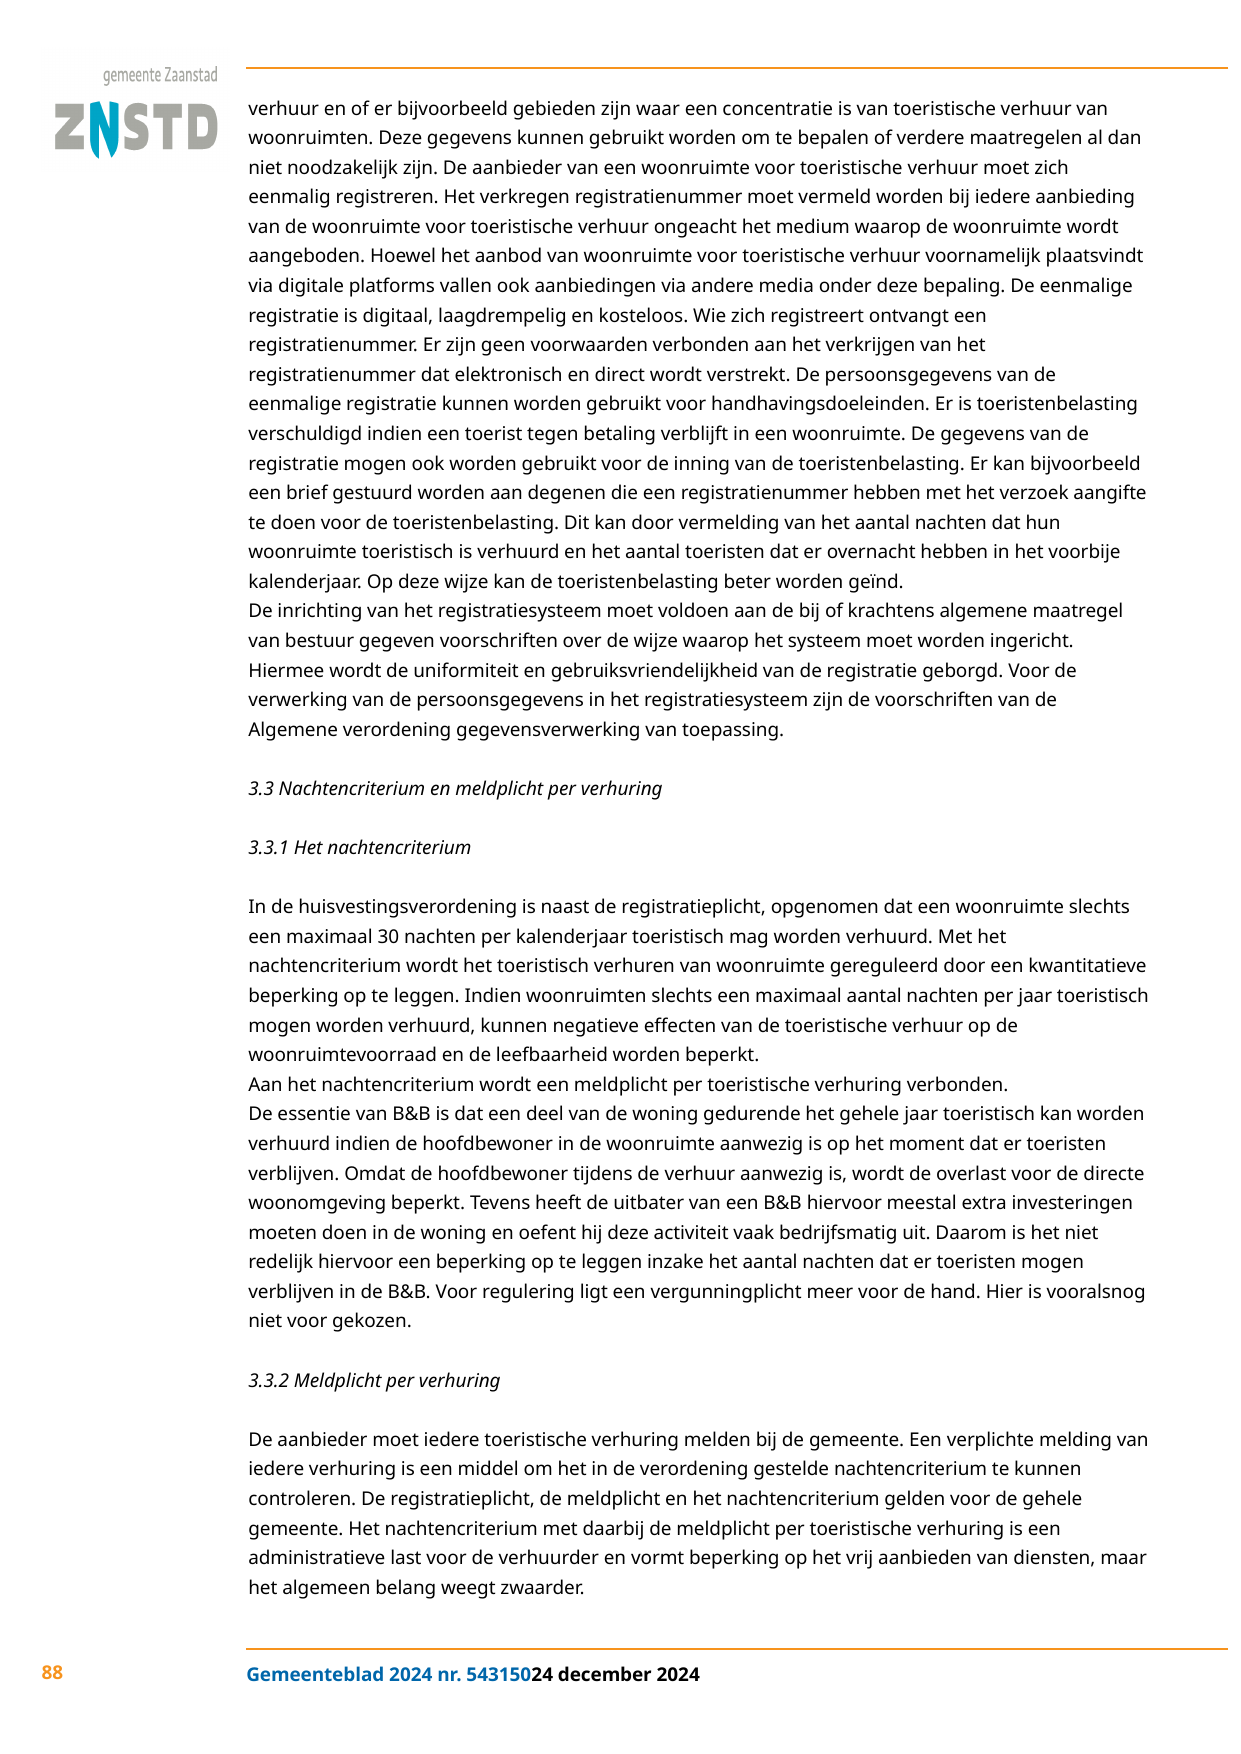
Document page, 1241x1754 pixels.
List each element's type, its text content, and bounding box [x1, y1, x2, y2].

text De essentie van B&B is dat een deel van de woning gedurende het gehele jaar toeristisch kan worden verhuurd indien de hoofdbewoner in de woonruimte aanwezig is op het moment dat er toeristen verblijven. Omdat de hoofdbewoner tijdens de verhuur aanwezig is, wordt de overlast voor de directe woonomgeving beperkt. Tevens heeft de uitbater van een B&B hiervoor meestal extra investeringen moeten doen in de woning en oefent hij deze activiteit vaak bedrijfsmatig uit. Daarom is het niet redelijk hiervoor een beperking op te leggen inzake het aantal nachten dat er toeristen mogen verblijven in de B&B. Voor regulering ligt een vergunningplicht meer voor de hand. Hier is vooralsnog niet voor gekozen. [248, 1101, 1152, 1333]
text De aanbieder moet iedere toeristische verhuring melden bij de gemeente. Een verplichte melding van iedere verhuring is een middel om het in de verordening gestelde nachtencriterium te kunnen controleren. De registratieplicht, de meldplicht en het nachtencriterium gelden voor de gehele gemeente. Het nachtencriterium met daarbij de meldplicht per toeristische verhuring is een administratieve last voor de verhuurder en vormt beperking op het vrij aanbieden van diensten, maar het algemeen belang weegt zwaarder. [248, 1426, 1152, 1600]
text verhuur en of er bijvoorbeeld gebieden zijn waar een concentratie is van toeristische verhuur van woonruimten. Deze gegevens kunnen gebruikt worden om te bepalen of verdere maatregelen al dan niet noodzakelijk zijn. De aanbieder van een woonruimte voor toeristische verhuur moet zich eenmalig registreren. Het verkregen registratienummer moet vermeld worden bij iedere aanbieding van de woonruimte voor toeristische verhuur ongeacht het medium waarop de woonruimte wordt aangeboden. Hoewel het aanbod van woonruimte voor toeristische verhuur voornamelijk plaatsvindt via digitale platforms vallen ook aanbiedingen via andere media onder deze bepaling. De eenmalige registratie is digitaal, laagdrempelig en kosteloos. Wie zich registreert ontvangt een registratienummer. Er zijn geen voorwaarden verbonden aan het verkrijgen van het registratienummer dat elektronisch en direct wordt verstrekt. De persoonsgegevens van de eenmalige registratie kunnen worden gebruikt voor handhavingsdoeleinden. Er is toeristenbelasting verschuldigd indien een toerist tegen betaling verblijft in een woonruimte. De gegevens van de registratie mogen ook worden gebruikt voor de inning van de toeristenbelasting. Er kan bijvoorbeeld een brief gestuurd worden aan degenen die een registratienummer hebben met het verzoek aangifte te doen voor de toeristenbelasting. Dit kan door vermelding van het aantal nachten dat hun woonruimte toeristisch is verhuurd en het aantal toeristen dat er overnacht hebben in het voorbije kalenderjaar. Op deze wijze kan de toeristenbelasting beter worden geïnd. [248, 95, 1152, 594]
text 3.3.1 Het nachtencriterium [248, 834, 1152, 860]
text Aan het nachtencriterium wordt een meldplicht per toeristische verhuring verbonden. [248, 1071, 1152, 1097]
text 3.3.2 Meldplicht per verhuring [248, 1367, 1152, 1393]
text 3.3 Nachtencriterium en meldplicht per verhuring [248, 775, 1152, 801]
text De inrichting van het registratiesysteem moet voldoen aan de bij of krachtens algemene maatregel van bestuur gegeven voorschriften over de wijze waarop het systeem moet worden ingericht. Hiermee wordt de uniformiteit en gebruiksvriendelijkheid van de registratie geborgd. Voor de verwerking van de persoonsgegevens in het registratiesysteem zijn de voorschriften van de Algemene verordening gegevensverwerking van toepassing. [248, 598, 1152, 742]
picture [41, 47, 231, 172]
text In de huisvestingsverordening is naast de registratieplicht, opgenomen dat een woonruimte slechts een maximaal 30 nachten per kalenderjaar toeristisch mag worden verhuurd. Met het nachtencriterium wordt het toeristisch verhuren van woonruimte gereguleerd door een kwantitatieve beperking op te leggen. Indien woonruimten slechts een maximaal aantal nachten per jaar toeristisch mogen worden verhuurd, kunnen negatieve effecten van de toeristische verhuur op de woonruimtevoorraad en de leefbaarheid worden beperkt. [248, 893, 1152, 1067]
